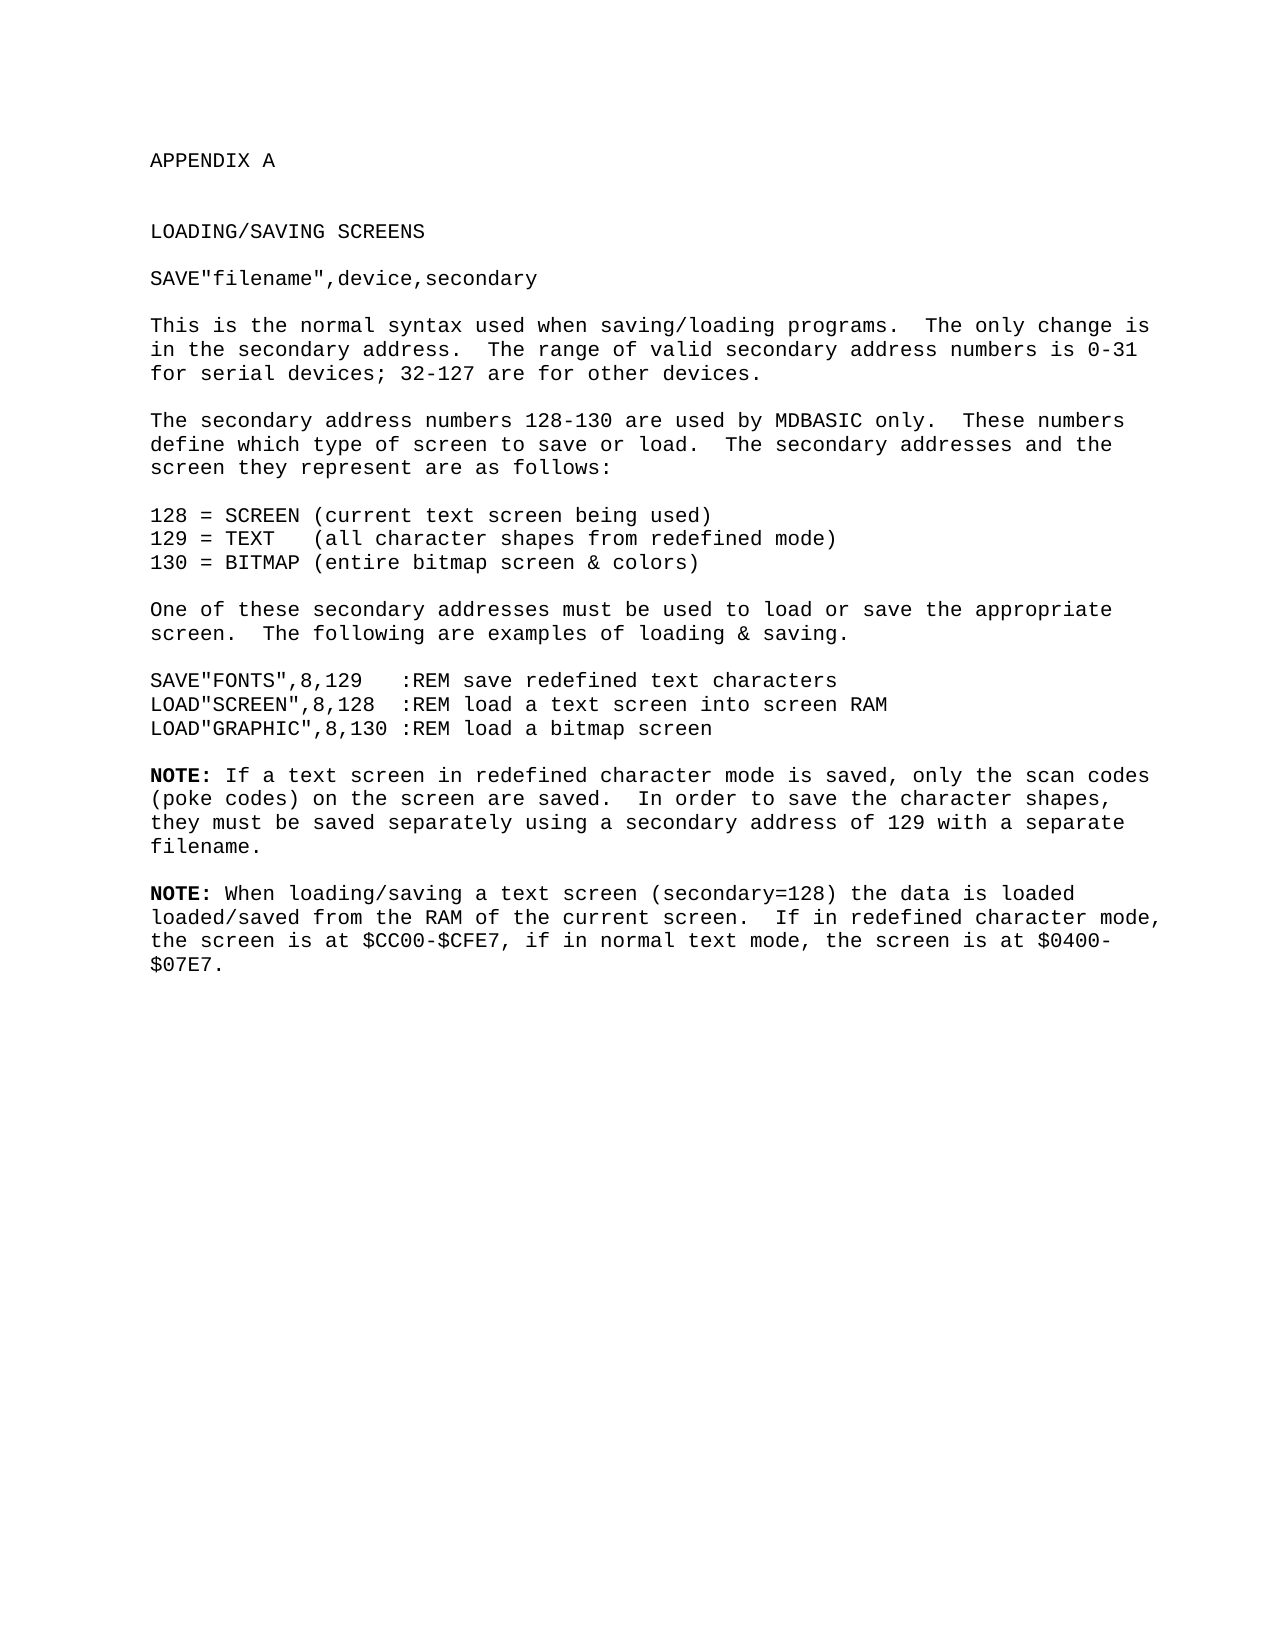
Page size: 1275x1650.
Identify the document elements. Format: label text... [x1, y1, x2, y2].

text NOTE: When loading/saving a text screen (secondary=128) the data is loaded loaded/saved from the RAM of the current screen. If in redefined character mode, the screen is at $CC00-$CFE7, if in normal text mode, the screen is at $0400-$07E7. [150, 883, 1162, 978]
text LOAD"GRAPHIC",8,130 :REM load a bitmap screen [150, 717, 1162, 741]
text One of these secondary addresses must be used to load or save the appropriate screen. The following are examples of loading & saving. [150, 599, 1162, 647]
text LOAD"SCREEN",8,128 :REM load a text screen into screen RAM [150, 694, 1162, 717]
text 130 = BITMAP (entire bitmap screen & colors) [150, 552, 1162, 576]
text NOTE: If a text screen in redefined character mode is saved, only the scan codes (poke codes) on the screen are saved. In order to save the character shapes, they must be saved separately using a secondary address of 129 with a separate filename. [150, 765, 1162, 859]
text 129 = TEXT (all character shapes from redefined mode) [150, 528, 1162, 552]
text The secondary address numbers 128-130 are used by MDBASIC only. These numbers define which type of screen to save or load. The secondary addresses and the screen they represent are as follows: [150, 410, 1162, 481]
text LOADING/SAVING SCREENS [150, 221, 1162, 244]
text This is the normal syntax used when saving/loading programs. The only change is in the secondary address. The range of valid secondary address numbers is 0-31 for serial devices; 32-127 are for other devices. [150, 316, 1162, 386]
text 128 = SCREEN (current text screen being used) [150, 505, 1162, 528]
text SAVE"filename",device,secondary [150, 268, 1162, 292]
text SAVE"FONTS",8,129 :REM save redefined text characters [150, 670, 1162, 694]
text APPENDIX A [150, 150, 1162, 174]
